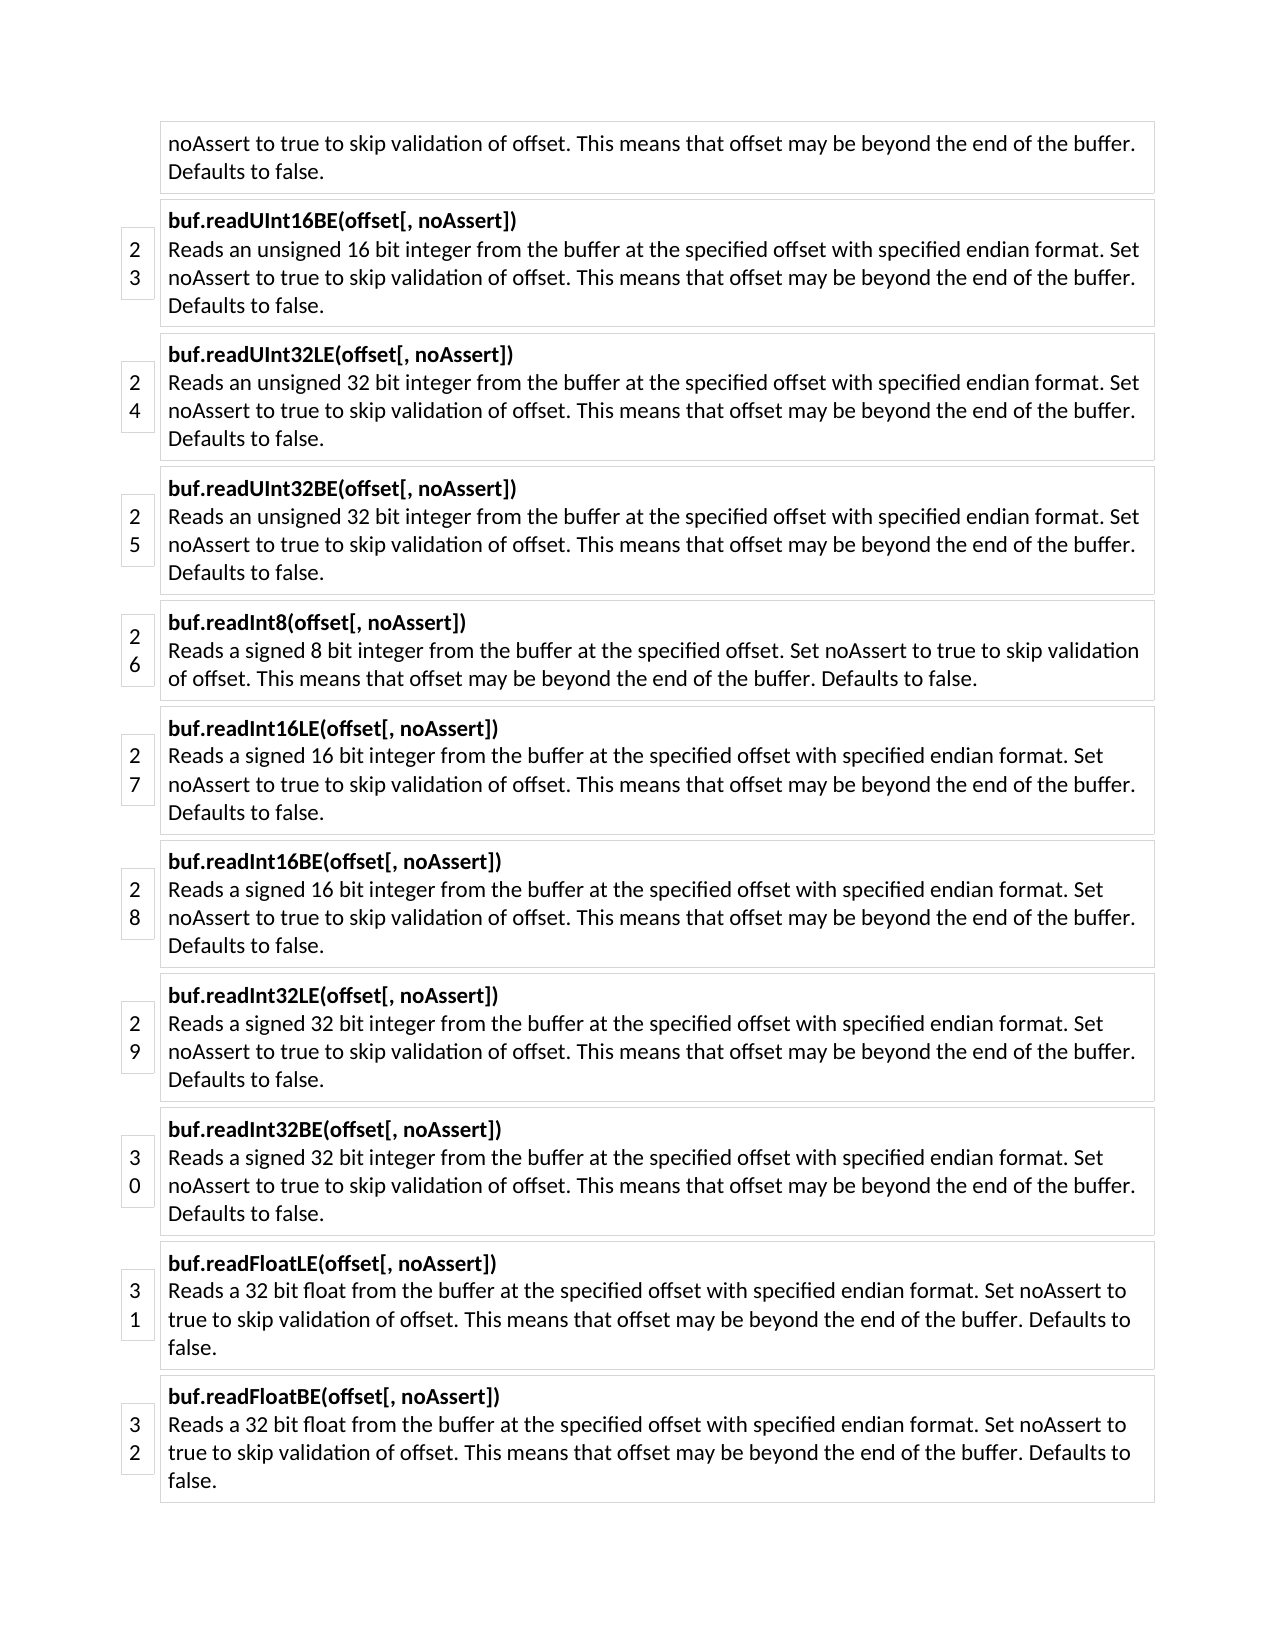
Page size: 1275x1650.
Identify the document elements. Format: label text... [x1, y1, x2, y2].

table_cell buf.readInt32LE(offset[, noAssert]) Reads a signed 32 bit integer from the buffer at the specified offset with specified endian format. Set noAssert to true to skip validation of offset. This means that offset may be beyond the end of the buffer. Defaults to false. [157, 970, 1157, 1104]
table_cell buf.readInt8(offset[, noAssert]) Reads a signed 8 bit integer from the buffer at the specified offset. Set noAssert to true to skip validation of offset. This means that offset may be beyond the end of the buffer. Defaults to false. [157, 597, 1157, 703]
table_cell 31 [118, 1238, 157, 1372]
table_cell buf.readUInt32LE(offset[, noAssert]) Reads an unsigned 32 bit integer from the buffer at the specified offset with specified endian format. Set noAssert to true to skip validation of offset. This means that offset may be beyond the end of the buffer. Defaults to false. [157, 330, 1157, 463]
table_cell [118, 118, 157, 196]
table_cell 26 [118, 597, 157, 703]
table_cell 24 [118, 330, 157, 463]
table_cell buf.readUInt32BE(offset[, noAssert]) Reads an unsigned 32 bit integer from the buffer at the specified offset with specified endian format. Set noAssert to true to skip validation of offset. This means that offset may be beyond the end of the buffer. Defaults to false. [157, 463, 1157, 597]
table_cell 27 [118, 703, 157, 837]
table_cell 25 [118, 463, 157, 597]
table_cell buf.readInt32BE(offset[, noAssert]) Reads a signed 32 bit integer from the buffer at the specified offset with specified endian format. Set noAssert to true to skip validation of offset. This means that offset may be beyond the end of the buffer. Defaults to false. [157, 1104, 1157, 1238]
table_cell 28 [118, 837, 157, 970]
table_cell buf.readInt16LE(offset[, noAssert]) Reads a signed 16 bit integer from the buffer at the specified offset with specified endian format. Set noAssert to true to skip validation of offset. This means that offset may be beyond the end of the buffer. Defaults to false. [157, 703, 1157, 837]
table_cell noAssert to true to skip validation of offset. This means that offset may be beyond the end of the buffer. Defaults to false. [157, 118, 1157, 196]
table_cell 32 [118, 1372, 157, 1505]
table_cell buf.readUInt16BE(offset[, noAssert]) Reads an unsigned 16 bit integer from the buffer at the specified offset with specified endian format. Set noAssert to true to skip validation of offset. This means that offset may be beyond the end of the buffer. Defaults to false. [157, 196, 1157, 329]
table_cell buf.readFloatBE(offset[, noAssert]) Reads a 32 bit float from the buffer at the specified offset with specified endian format. Set noAssert to true to skip validation of offset. This means that offset may be beyond the end of the buffer. Defaults to false. [157, 1372, 1157, 1505]
table_cell 23 [118, 196, 157, 329]
table_cell buf.readFloatLE(offset[, noAssert]) Reads a 32 bit float from the buffer at the specified offset with specified endian format. Set noAssert to true to skip validation of offset. This means that offset may be beyond the end of the buffer. Defaults to false. [157, 1238, 1157, 1372]
table_cell 30 [118, 1104, 157, 1238]
table_cell buf.readInt16BE(offset[, noAssert]) Reads a signed 16 bit integer from the buffer at the specified offset with specified endian format. Set noAssert to true to skip validation of offset. This means that offset may be beyond the end of the buffer. Defaults to false. [157, 837, 1157, 970]
table_cell 29 [118, 970, 157, 1104]
